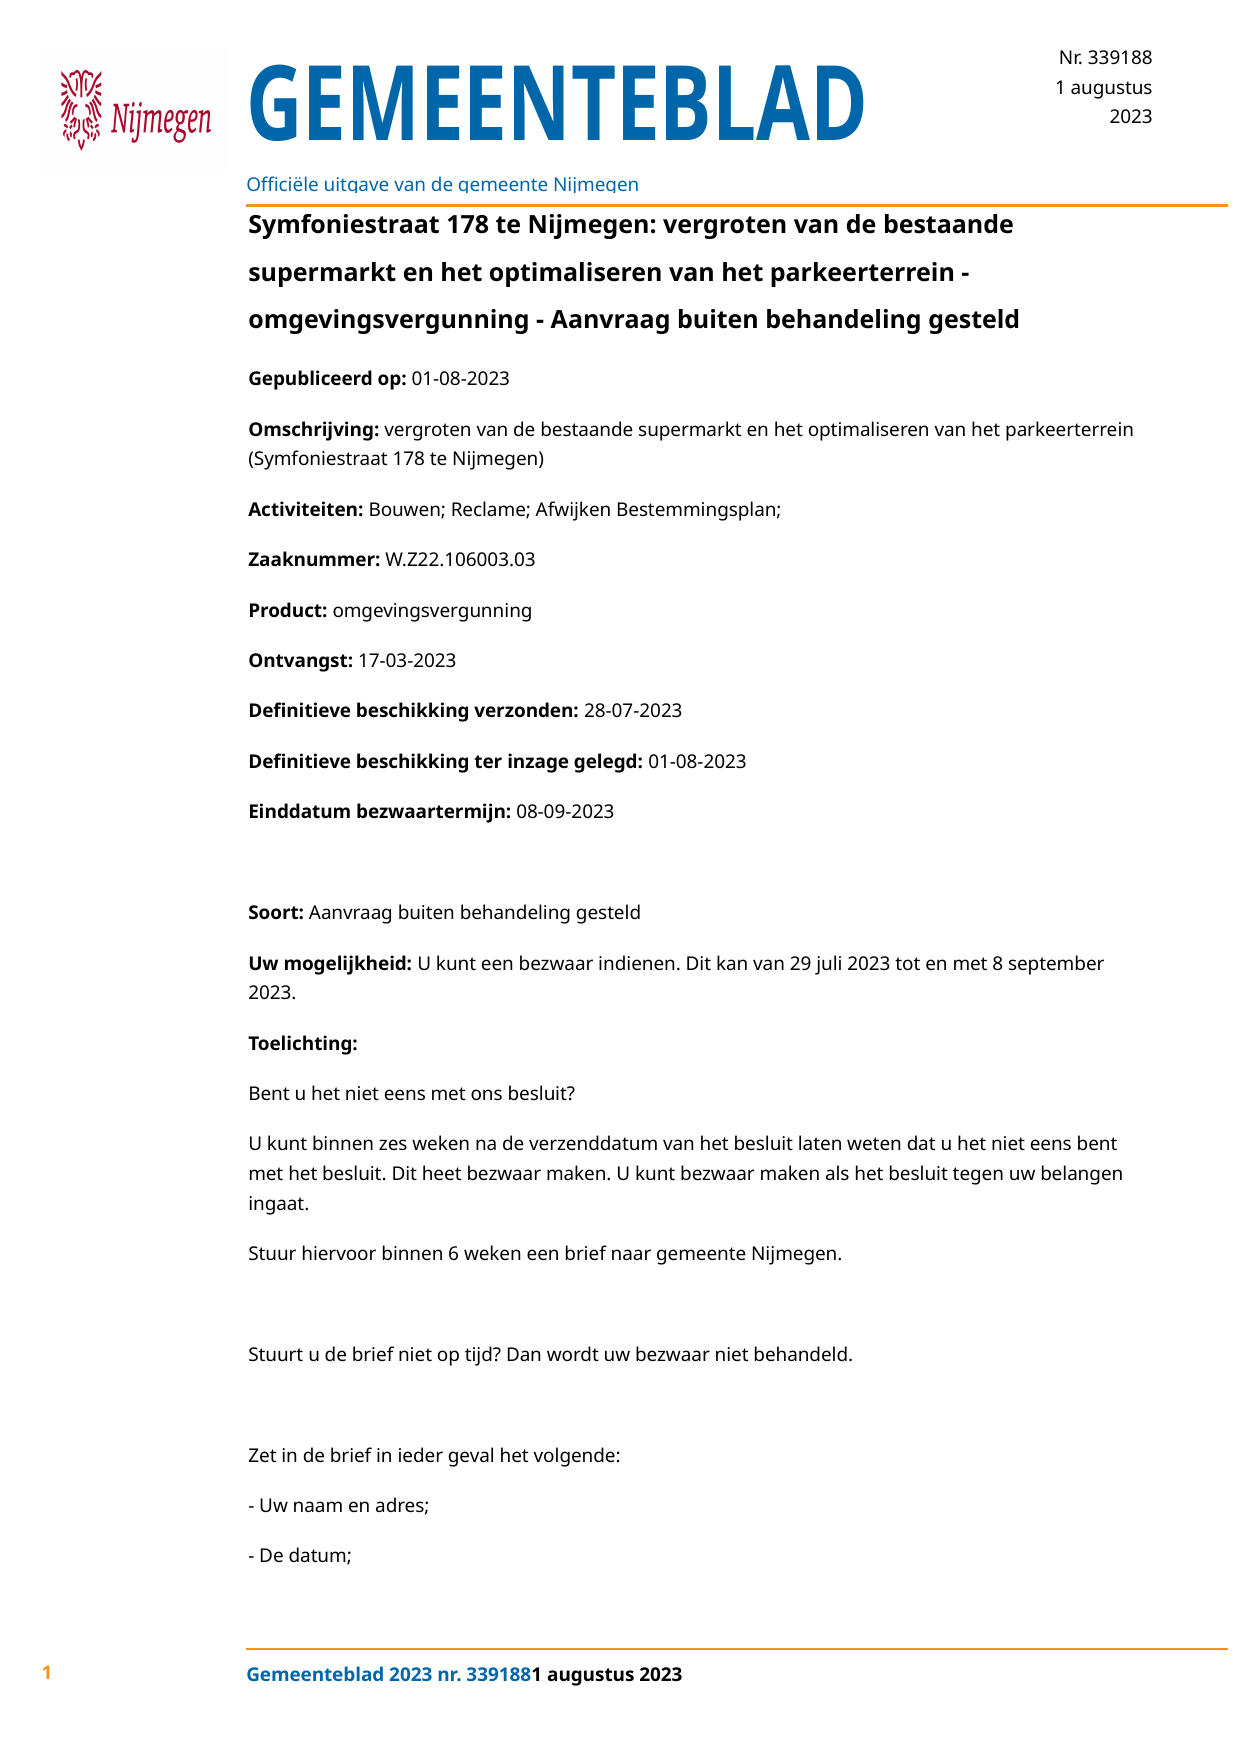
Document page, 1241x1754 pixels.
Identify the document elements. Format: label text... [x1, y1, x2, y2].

text U kunt binnen zes weken na de verzenddatum van het besluit laten weten dat u het niet eens bent met het besluit. Dit heet bezwaar maken. U kunt bezwaar maken als het besluit tegen uw belangen ingaat. [248, 1131, 1152, 1215]
text - Uw naam en adres; [248, 1492, 1152, 1518]
text Ontvangst: 17-03-2023 [248, 647, 1152, 673]
text Bent u het niet eens met ons besluit? [248, 1080, 1152, 1106]
text Definitieve beschikking ter inzage gelegd: 01-08-2023 [248, 748, 1152, 774]
text Zet in de brief in ieder geval het volgende: [248, 1442, 1152, 1467]
text Uw mogelijkheid: U kunt een bezwaar indienen. Dit kan van 29 juli 2023 tot en met 8 september 2023. [248, 950, 1152, 1005]
text Product: omgevingsvergunning [248, 597, 1152, 622]
text Omschrijving: vergroten van de bestaande supermarkt en het optimaliseren van het parkeerterrein (Symfoniestraat 178 te Nijmegen) [248, 416, 1152, 471]
text Soort: Aanvraag buiten behandeling gesteld [248, 899, 1152, 925]
text Stuur hiervoor binnen 6 weken een brief naar gemeente Nijmegen. [248, 1240, 1152, 1266]
text Toelichting: [248, 1030, 1152, 1055]
text Stuurt u de brief niet op tijd? Dan wordt uw bezwaar niet behandeld. [248, 1341, 1152, 1367]
text Activiteiten: Bouwen; Reclame; Afwijken Bestemmingsplan; [248, 496, 1152, 522]
text - De datum; [248, 1543, 1152, 1568]
text Gepubliceerd op: 01-08-2023 [248, 366, 1152, 391]
text Einddatum bezwaartermijn: 08-09-2023 [248, 798, 1152, 824]
text Zaaknummer: W.Z22.106003.03 [248, 546, 1152, 572]
text Definitieve beschikking verzonden: 28-07-2023 [248, 698, 1152, 723]
picture [41, 47, 231, 172]
text Symfoniestraat 178 te Nijmegen: vergroten van de bestaande supermarkt en het optimaliseren van het parkeerterrein - omgevingsvergunning - Aanvraag buiten behandeling gesteld [248, 207, 1152, 336]
